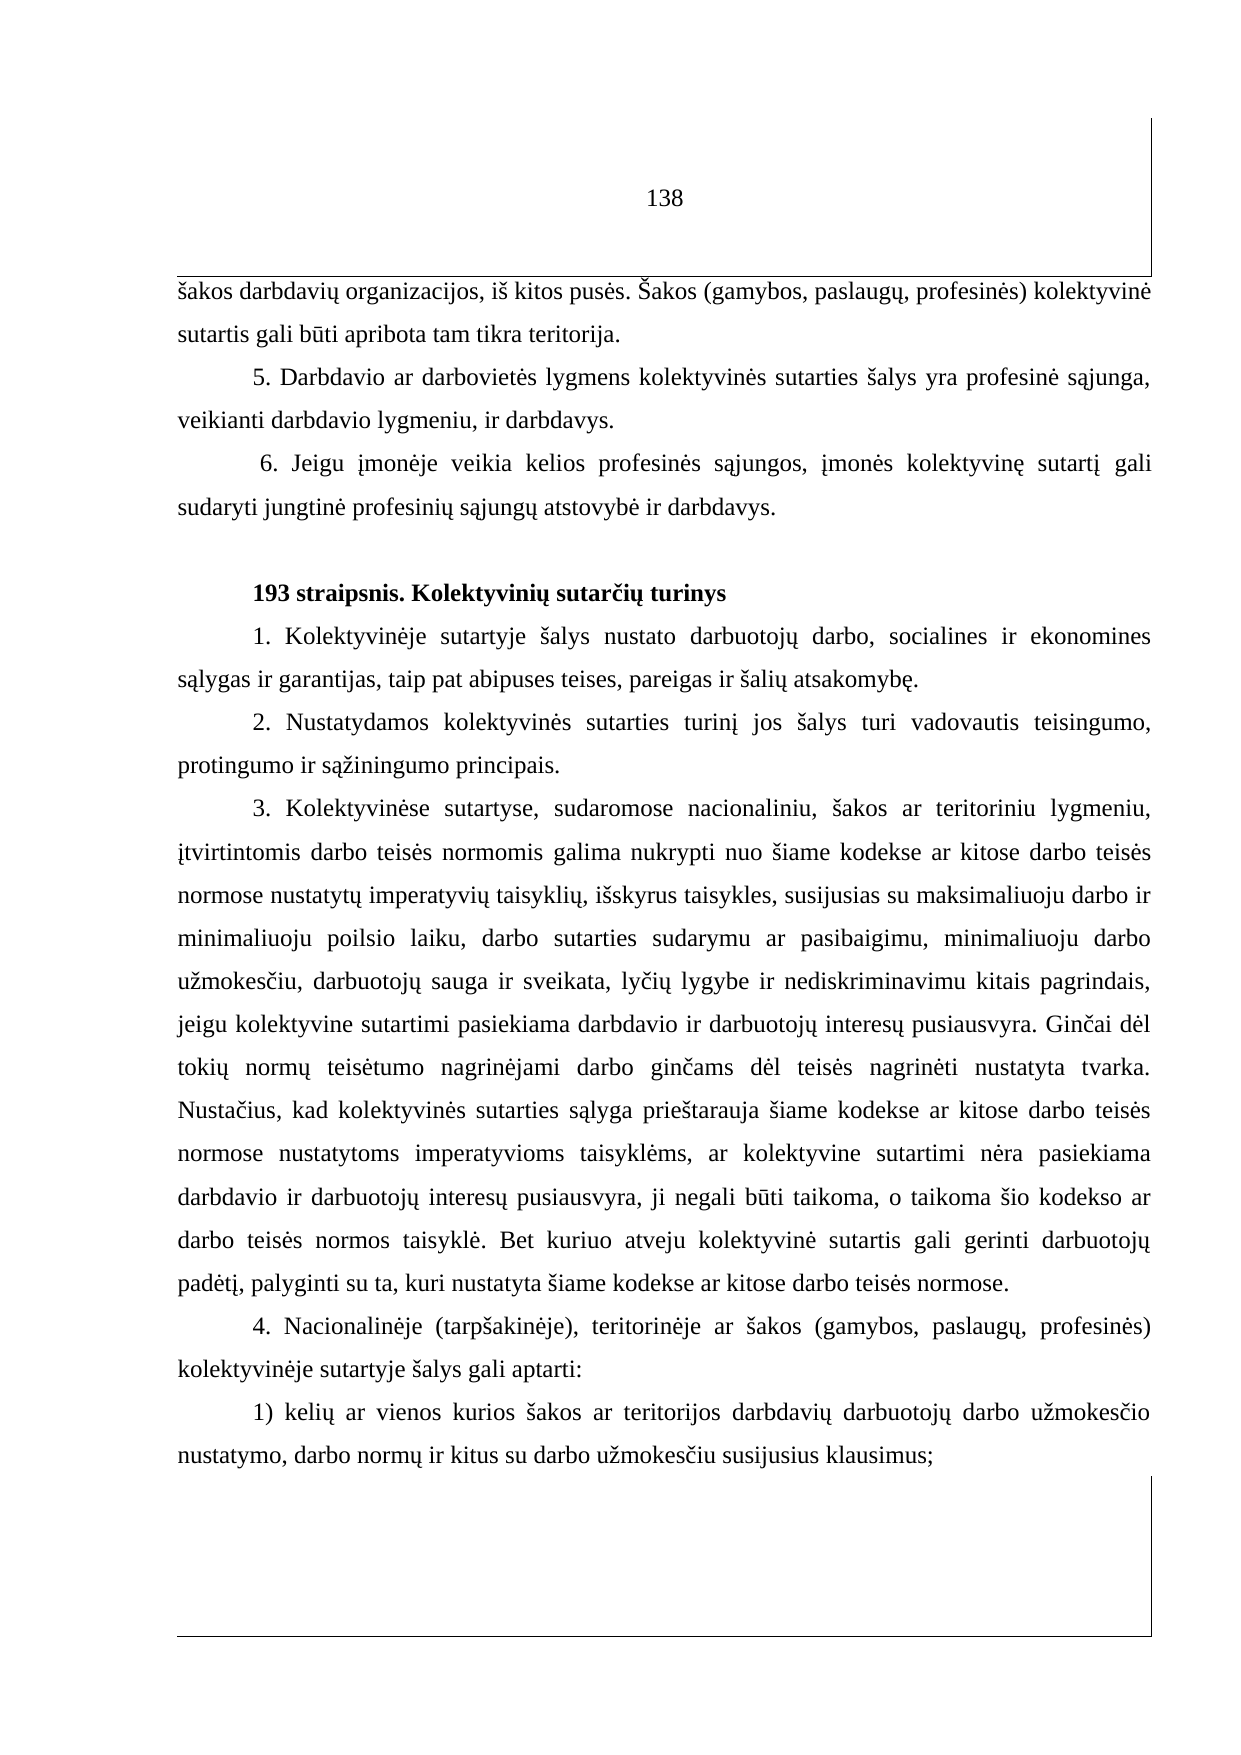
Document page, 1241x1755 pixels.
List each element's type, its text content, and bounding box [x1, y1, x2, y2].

text 3. Kolektyvinėse sutartyse, sudaromose nacionaliniu, šakos ar teritoriniu lygmeniu, įtvirtintomis darbo teisės normomis galima nukrypti nuo šiame kodekse ar kitose darbo teisės normose nustatytų imperatyvių taisyklių, išskyrus taisykles, susijusias su maksimaliuoju darbo ir minimaliuoju poilsio laiku, darbo sutarties sudarymu ar pasibaigimu, minimaliuoju darbo užmokesčiu, darbuotojų sauga ir sveikata, lyčių lygybe ir nediskriminavimu kitais pagrindais, jeigu kolektyvine sutartimi pasiekiama darbdavio ir darbuotojų interesų pusiausvyra. Ginčai dėl tokių normų teisėtumo nagrinėjami darbo ginčams dėl teisės nagrinėti nustatyta tvarka. Nustačius, kad kolektyvinės sutarties sąlyga prieštarauja šiame kodekse ar kitose darbo teisės normose nustatytoms imperatyvioms taisyklėms, ar kolektyvine sutartimi nėra pasiekiama darbdavio ir darbuotojų interesų pusiausvyra, ji negali būti taikoma, o taikoma šio kodekso ar darbo teisės normos taisyklė. Bet kuriuo atveju kolektyvinė sutartis gali gerinti darbuotojų padėtį, palyginti su ta, kuri nustatyta šiame kodekse ar kitose darbo teisės normose. [177, 793, 1152, 1297]
text 2. Nustatydamos kolektyvinės sutarties turinį jos šalys turi vadovautis teisingumo, protingumo ir sąžiningumo principais. [177, 707, 1152, 779]
text 5. Darbdavio ar darbovietės lygmens kolektyvinės sutarties šalys yra profesinė sąjunga, veikianti darbdavio lygmeniu, ir darbdavys. [177, 362, 1152, 434]
text 1. Kolektyvinėje sutartyje šalys nustato darbuotojų darbo, socialines ir ekonomines sąlygas ir garantijas, taip pat abipuses teises, pareigas ir šalių atsakomybę. [177, 621, 1152, 693]
text 1) kelių ar vienos kurios šakos ar teritorijos darbdavių darbuotojų darbo užmokesčio nustatymo, darbo normų ir kitus su darbo užmokesčiu susijusius klausimus; [177, 1397, 1152, 1469]
subtitle 193 straipsnis. Kolektyvinių sutarčių turinys [177, 578, 1152, 607]
text 6. Jeigu įmonėje veikia kelios profesinės sąjungos, įmonės kolektyvinę sutartį gali sudaryti jungtinė profesinių sąjungų atstovybė ir darbdavys. [177, 448, 1152, 520]
text 4. Nacionalinėje (tarpšakinėje), teritorinėje ar šakos (gamybos, paslaugų, profesinės) kolektyvinėje sutartyje šalys gali aptarti: [177, 1311, 1152, 1383]
text šakos darbdavių organizacijos, iš kitos pusės. Šakos (gamybos, paslaugų, profesinės) kolektyvinė sutartis gali būti apribota tam tikra teritorija. [177, 276, 1152, 348]
